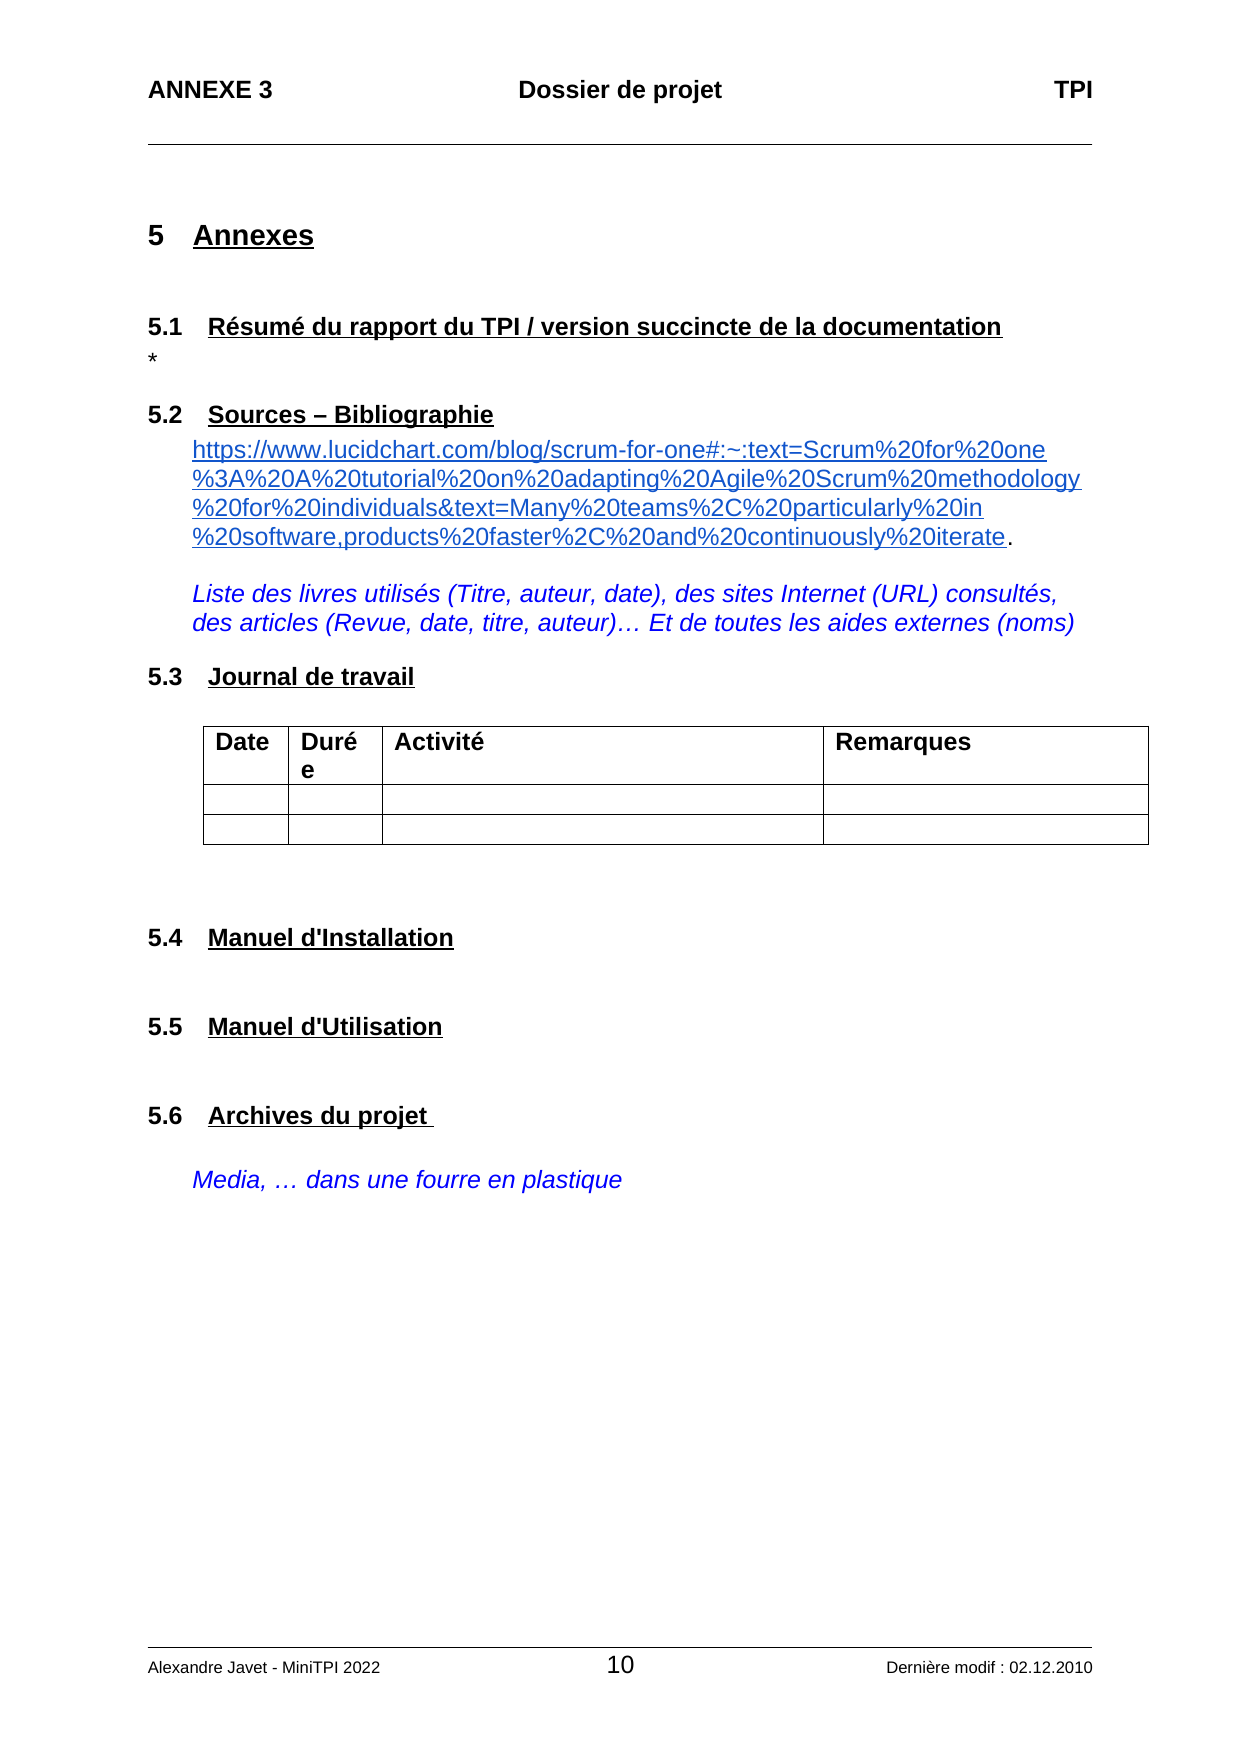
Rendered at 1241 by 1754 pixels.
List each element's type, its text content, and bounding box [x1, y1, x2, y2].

table_cell [289, 785, 382, 814]
table_header Durée [289, 727, 382, 784]
table_cell [383, 785, 823, 814]
subtitle Manuel d'Installation [148, 923, 1092, 952]
subtitle Annexes [148, 218, 1092, 252]
table_cell [289, 815, 382, 844]
subtitle Résumé du rapport du TPI / version succincte de la documentation [148, 312, 1092, 341]
subtitle Archives du projet [148, 1101, 1092, 1130]
table_cell [383, 815, 823, 844]
text Media, … dans une fourre en plastique [192, 1165, 1092, 1193]
text * [148, 347, 1092, 376]
text Liste des livres utilisés (Titre, auteur, date), des sites Internet (URL) consultés, des articles (Revue, date, titre, auteur)… Et de toutes les aides externes (noms) [192, 579, 1092, 637]
text https://www.lucidchart.com/blog/scrum-for-one#:~:text=Scrum%20for%20one%3A%20A%20tutorial%20on%20adapting%20Agile%20Scrum%20methodology%20for%20individuals&text=Many%20teams%2C%20particularly%20in%20software,products%20faster%2C%20and%20continuously%20iterate. [192, 436, 1092, 551]
table_cell [824, 815, 1148, 844]
table_cell [204, 815, 288, 844]
table_header Date [204, 727, 288, 784]
table_cell [204, 785, 288, 814]
subtitle Sources – Bibliographie [148, 401, 1092, 429]
table_header Remarques [824, 727, 1148, 784]
subtitle Journal de travail [148, 662, 1092, 691]
subtitle Manuel d'Utilisation [148, 1012, 1092, 1041]
table_header Activité [383, 727, 823, 784]
table_cell [824, 785, 1148, 814]
